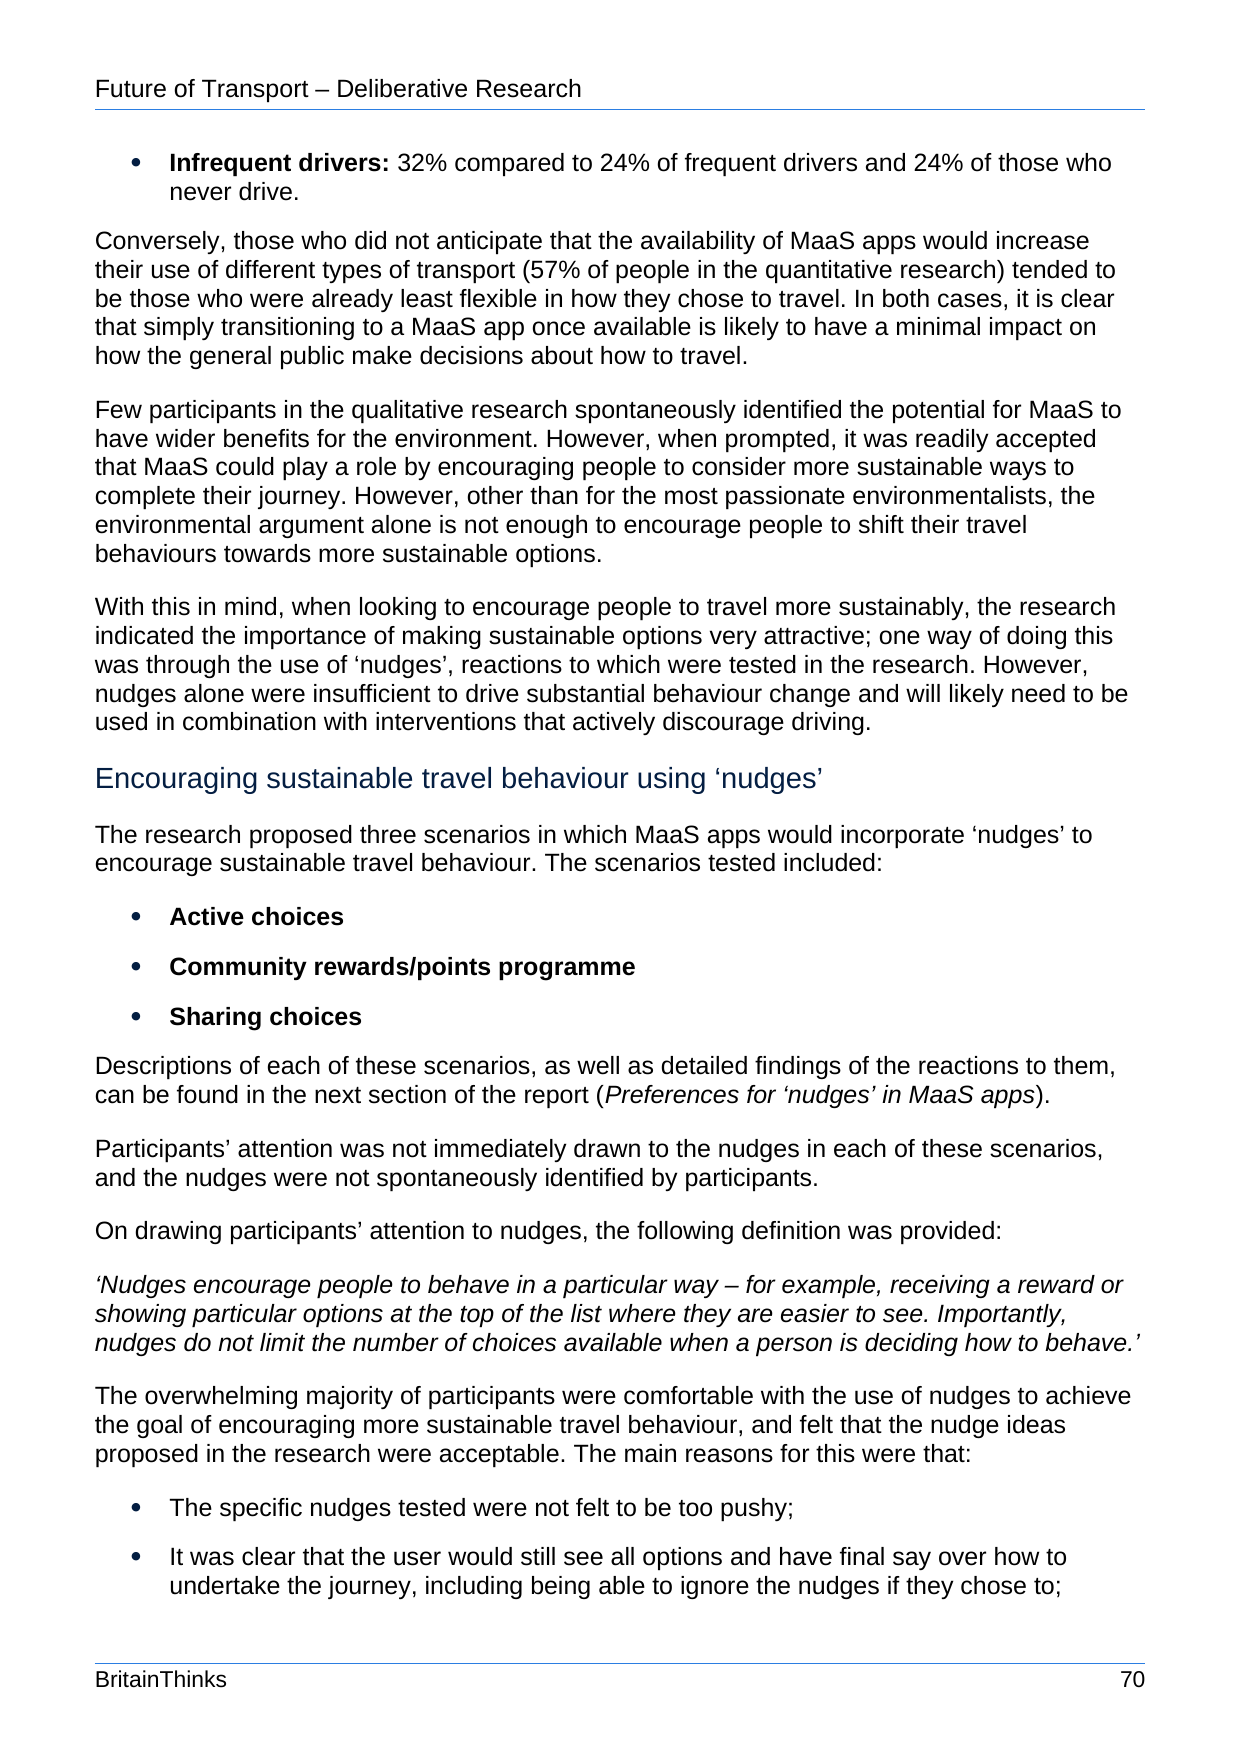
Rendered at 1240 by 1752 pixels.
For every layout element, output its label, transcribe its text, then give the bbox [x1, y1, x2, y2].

text Few participants in the qualitative research spontaneously identified the potential for MaaS to have wider benefits for the environment. However, when prompted, it was readily accepted that MaaS could play a role by encouraging people to consider more sustainable ways to complete their journey. However, other than for the most passionate environmentalists, the environmental argument alone is not enough to encourage people to shift their travel behaviours towards more sustainable options. [94, 395, 1145, 567]
text The overwhelming majority of participants were comfortable with the use of nudges to achieve the goal of encouraging more sustainable travel behaviour, and felt that the nudge ideas proposed in the research were acceptable. The main reasons for this were that: [94, 1381, 1145, 1467]
list Active choices [132, 902, 1145, 931]
subtitle Encouraging sustainable travel behaviour using ‘nudges’ [94, 761, 1145, 795]
text Conversely, those who did not anticipate that the availability of MaaS apps would increase their use of different types of transport (57% of people in the quantitative research) tended to be those who were already least flexible in how they chose to travel. In both cases, it is clear that simply transitioning to a MaaS app once available is likely to have a minimal impact on how the general public make decisions about how to travel. [94, 226, 1145, 370]
list Community rewards/points programme [132, 952, 1145, 981]
text With this in mind, when looking to encourage people to travel more sustainably, the research indicated the importance of making sustainable options very attractive; one way of doing this was through the use of ‘nudges’, reactions to which were tested in the research. However, nudges alone were insufficient to drive substantial behaviour change and will likely need to be used in combination with interventions that actively discourage driving. [94, 592, 1145, 736]
list Sharing choices [132, 1002, 1145, 1030]
text On drawing participants’ attention to nudges, the following definition was provided: [94, 1216, 1145, 1245]
list The specific nudges tested were not felt to be too pushy; [132, 1492, 1145, 1521]
list It was clear that the user would still see all options and have final say over how to undertake the journey, including being able to ignore the nudges if they chose to; [132, 1542, 1145, 1600]
text ‘Nudges encourage people to behave in a particular way – for example, receiving a reward or showing particular options at the top of the list where they are easier to see. Importantly, nudges do not limit the number of choices available when a person is deciding how to behave.’ [94, 1270, 1145, 1356]
text Descriptions of each of these scenarios, as well as detailed findings of the reactions to them, can be found in the next section of the report (Preferences for ‘nudges’ in MaaS apps). [94, 1051, 1145, 1109]
list Infrequent drivers: 32% compared to 24% of frequent drivers and 24% of those who never drive. [132, 148, 1145, 205]
text The research proposed three scenarios in which MaaS apps would incorporate ‘nudges’ to encourage sustainable travel behaviour. The scenarios tested included: [94, 820, 1145, 877]
text Participants’ attention was not immediately drawn to the nudges in each of these scenarios, and the nudges were not spontaneously identified by participants. [94, 1134, 1145, 1191]
